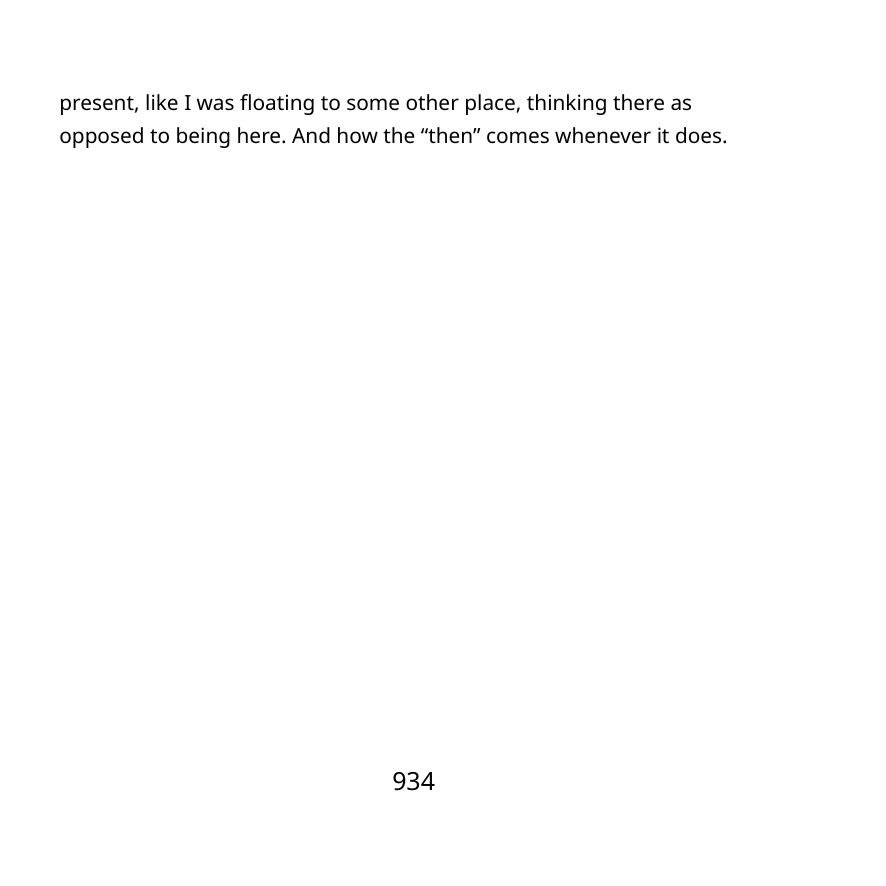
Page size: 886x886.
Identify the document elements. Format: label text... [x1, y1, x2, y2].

text present, like I was floating to some other place, thinking there as opposed to being here. And how the “then” comes whenever it does. [59, 88, 768, 149]
